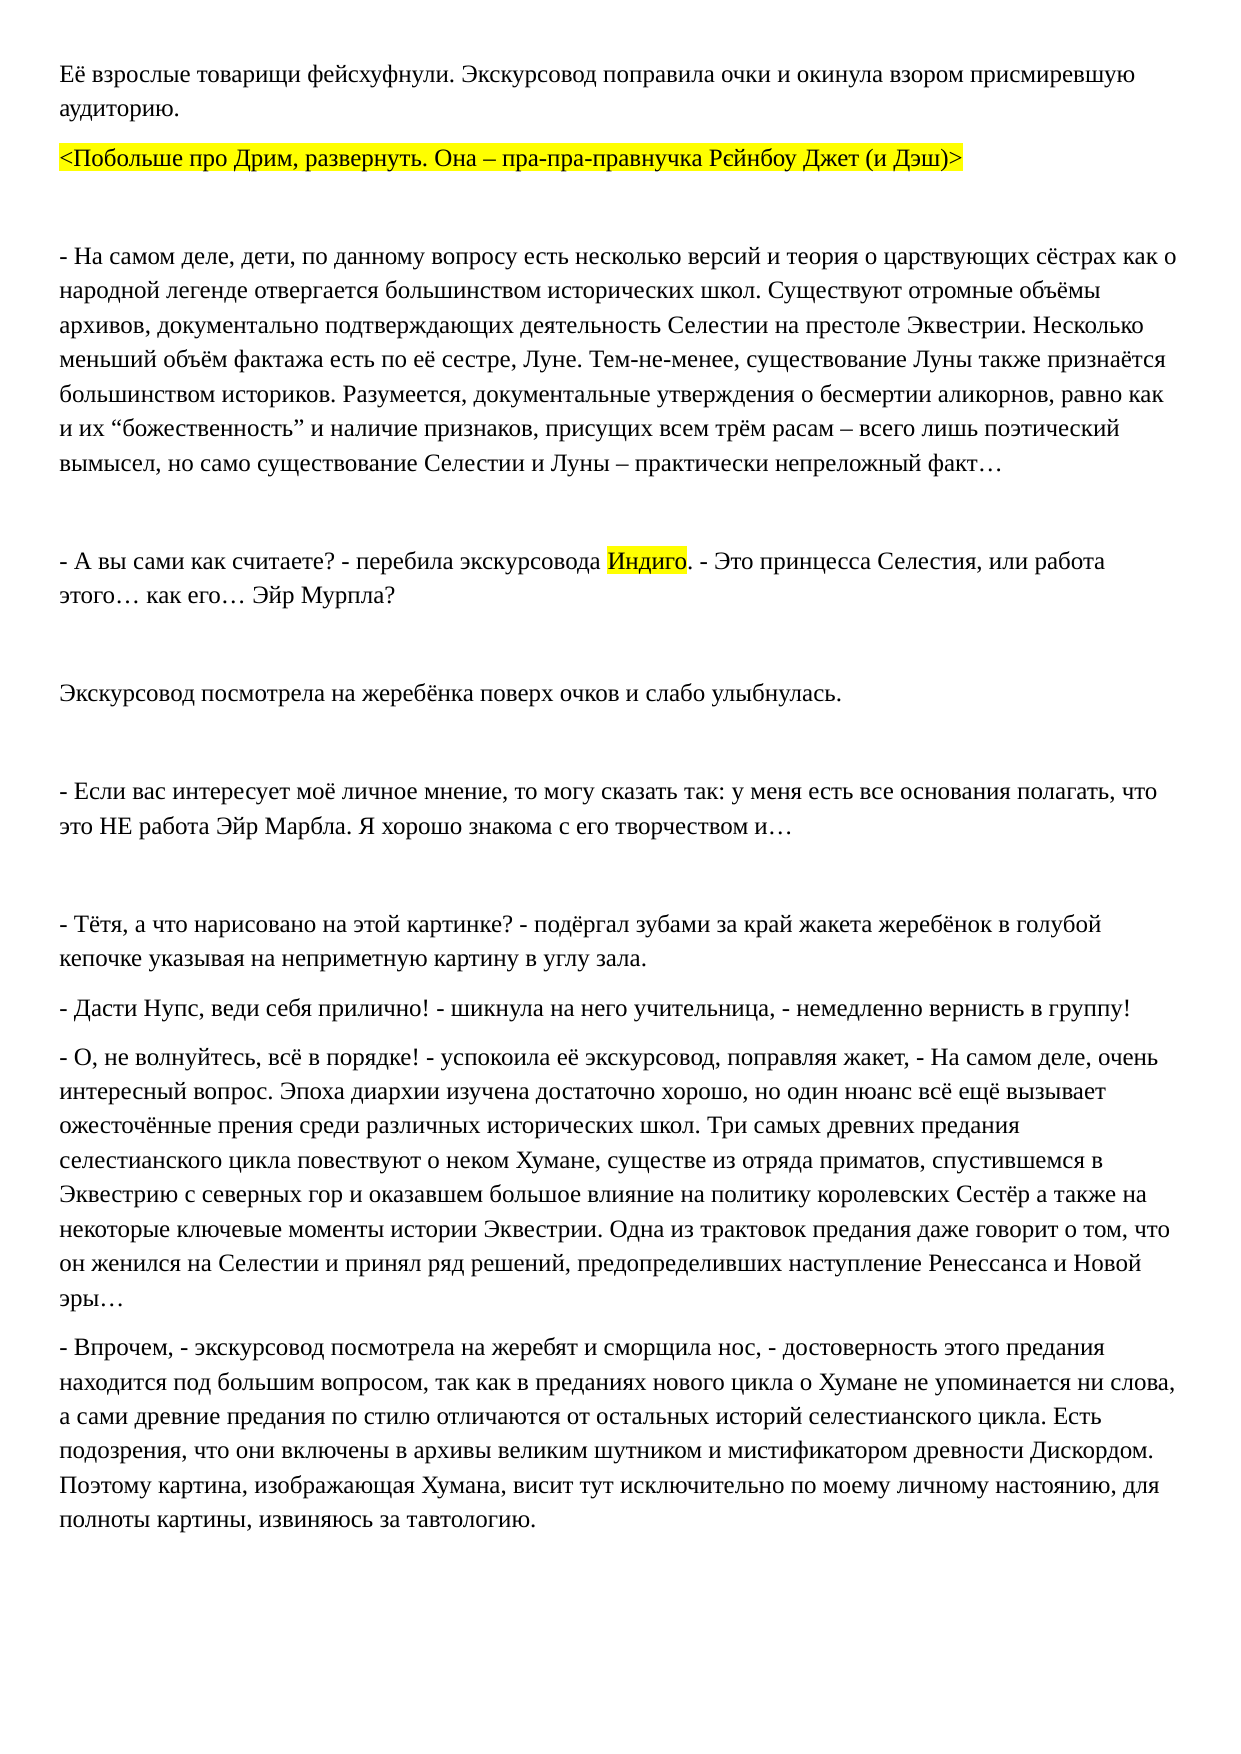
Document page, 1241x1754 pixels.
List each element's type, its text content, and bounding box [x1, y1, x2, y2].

text - Если вас интересует моё личное мнение, то могу сказать так: у меня есть все основания полагать, что это НЕ работа Эйр Марбла. Я хорошо знакома с его творчеством и… [59, 776, 1181, 840]
text - Тётя, а что нарисовано на этой картинке? - подёргал зубами за край жакета жеребёнок в голубой кепочке указывая на неприметную картину в углу зала. [59, 909, 1181, 972]
text - На самом деле, дети, по данному вопросу есть несколько версий и теория о царствующих сёстрах как о народной легенде отвергается большинством исторических школ. Существуют отромные объёмы архивов, документально подтверждающих деятельность Селестии на престоле Эквестрии. Несколько меньший объём фактажа есть по её сестре, Луне. Тем-не-менее, существование Луны также признаётся большинством историков. Разумеется, документальные утверждения о бесмертии аликорнов, равно как и их “божественность” и наличие признаков, присущих всем трём расам – всего лишь поэтический вымысел, но само существование Селестии и Луны – практически непреложный факт… [59, 241, 1181, 476]
text - О, не волнуйтесь, всё в порядке! - успокоила её экскурсовод, поправляя жакет, - На самом деле, очень интересный вопрос. Эпоха диархии изучена достаточно хорошо, но один нюанс всё ещё вызывает ожесточённые прения среди различных исторических школ. Три самых древних предания селестианского цикла повествуют о неком Хумане, существе из отряда приматов, спустившемся в Эквестрию с северных гор и оказавшем большое влияние на политику королевских Сестёр а также на некоторые ключевые моменты истории Эквестрии. Одна из трактовок предания даже говорит о том, что он женился на Селестии и принял ряд решений, предопределивших наступление Ренессанса и Новой эры… [59, 1042, 1181, 1312]
text Экскурсовод посмотрела на жеребёнка поверх очков и слабо улыбнулась. [59, 678, 1181, 707]
text - Впрочем, - экскурсовод посмотрела на жеребят и сморщила нос, - достоверность этого предания находится под большим вопросом, так как в преданиях нового цикла о Хумане не упоминается ни слова, а сами древние предания по стилю отличаются от остальных историй селестианского цикла. Есть подозрения, что они включены в архивы великим шутником и мистификатором древности Дискордом. Поэтому картина, изображающая Хумана, висит тут исключительно по моему личному настоянию, для полноты картины, извиняюсь за тавтологию. [59, 1332, 1181, 1533]
text <Побольше про Дрим, развернуть. Она – пра-пра-правнучка Рєйнбоу Джет (и Дэш)> [59, 143, 1181, 171]
text - А вы сами как считаете? - перебила экскурсовода Индиго. - Это принцесса Селестия, или работа этого… как его… Эйр Мурпла? [59, 546, 1181, 609]
text - Дасти Нупс, веди себя прилично! - шикнула на него учительница, - немедленно вернисть в группу! [59, 993, 1181, 1021]
text Её взрослые товарищи фейсхуфнули. Экскурсовод поправила очки и окинула взором присмиревшую аудиторию. [59, 59, 1181, 122]
